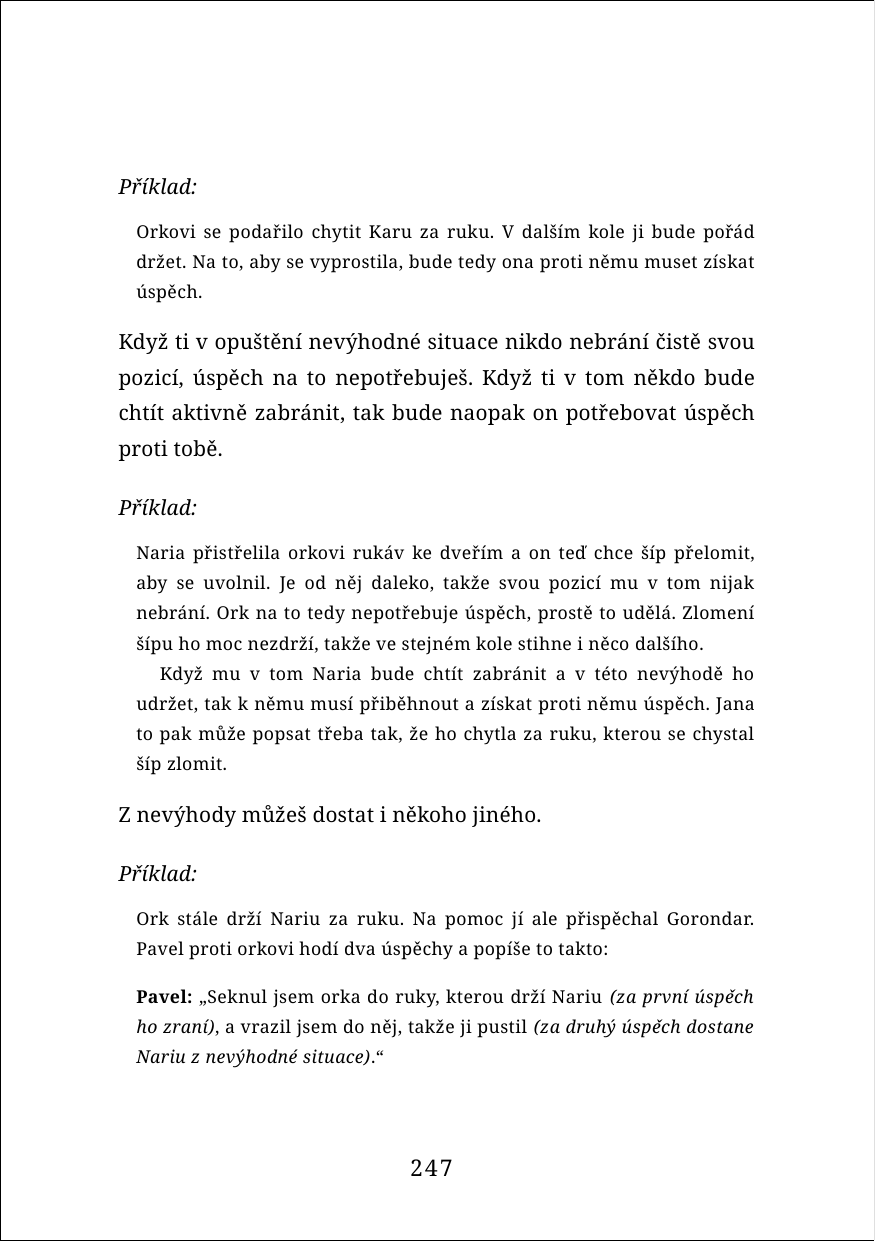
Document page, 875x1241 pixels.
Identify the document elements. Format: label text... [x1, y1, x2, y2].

text Když ti v opuštění nevýhodné situace nikdo nebrání čistě svou pozicí, úspěch na to nepotřebuješ. Když ti v tom někdo bude chtít aktivně zabránit, tak bude naopak on potřebovat úspěch proti tobě. [118, 327, 756, 462]
text Pavel: „Seknul jsem orka do ruky, kterou drží Nariu (za první úspěch ho zraní), a vrazil jsem do něj, takže ji pustil (za druhý úspěch dostane Nariu z nevýhodné situace).“ [136, 984, 756, 1069]
text Z nevýhody můžeš dostat i někoho jiného. [118, 800, 756, 828]
text Naria přistřelila orkovi rukáv ke dveřím a on teď chce šíp přelomit, aby se uvolnil. Je od něj daleko, takže svou pozicí mu v tom nijak nebrání. Ork na to tedy nepotřebuje úspěch, prostě to udělá. Zlomení šípu ho moc nezdrží, takže ve stejném kole stihne i něco dalšího. Když mu v tom Naria bude chtít zabránit a v této nevýhodě ho udržet, tak k němu musí přiběhnout a získat proti němu úspěch. Jana to pak může popsat třeba tak, že ho chytla za ruku, kterou se chystal šíp zlomit. [136, 540, 756, 776]
text Příklad: [118, 859, 756, 887]
text Příklad: [118, 493, 756, 522]
text Orkovi se podařilo chytit Karu za ruku. V dalším kole ji bude pořád držet. Na to, aby se vyprostila, bude tedy ona proti němu muset získat úspěch. [136, 219, 756, 304]
text Příklad: [118, 172, 756, 200]
text Ork stále drží Nariu za ruku. Na pomoc jí ale přispěchal Gorondar. Pavel proti orkovi hodí dva úspěchy a popíše to takto: [136, 906, 756, 961]
